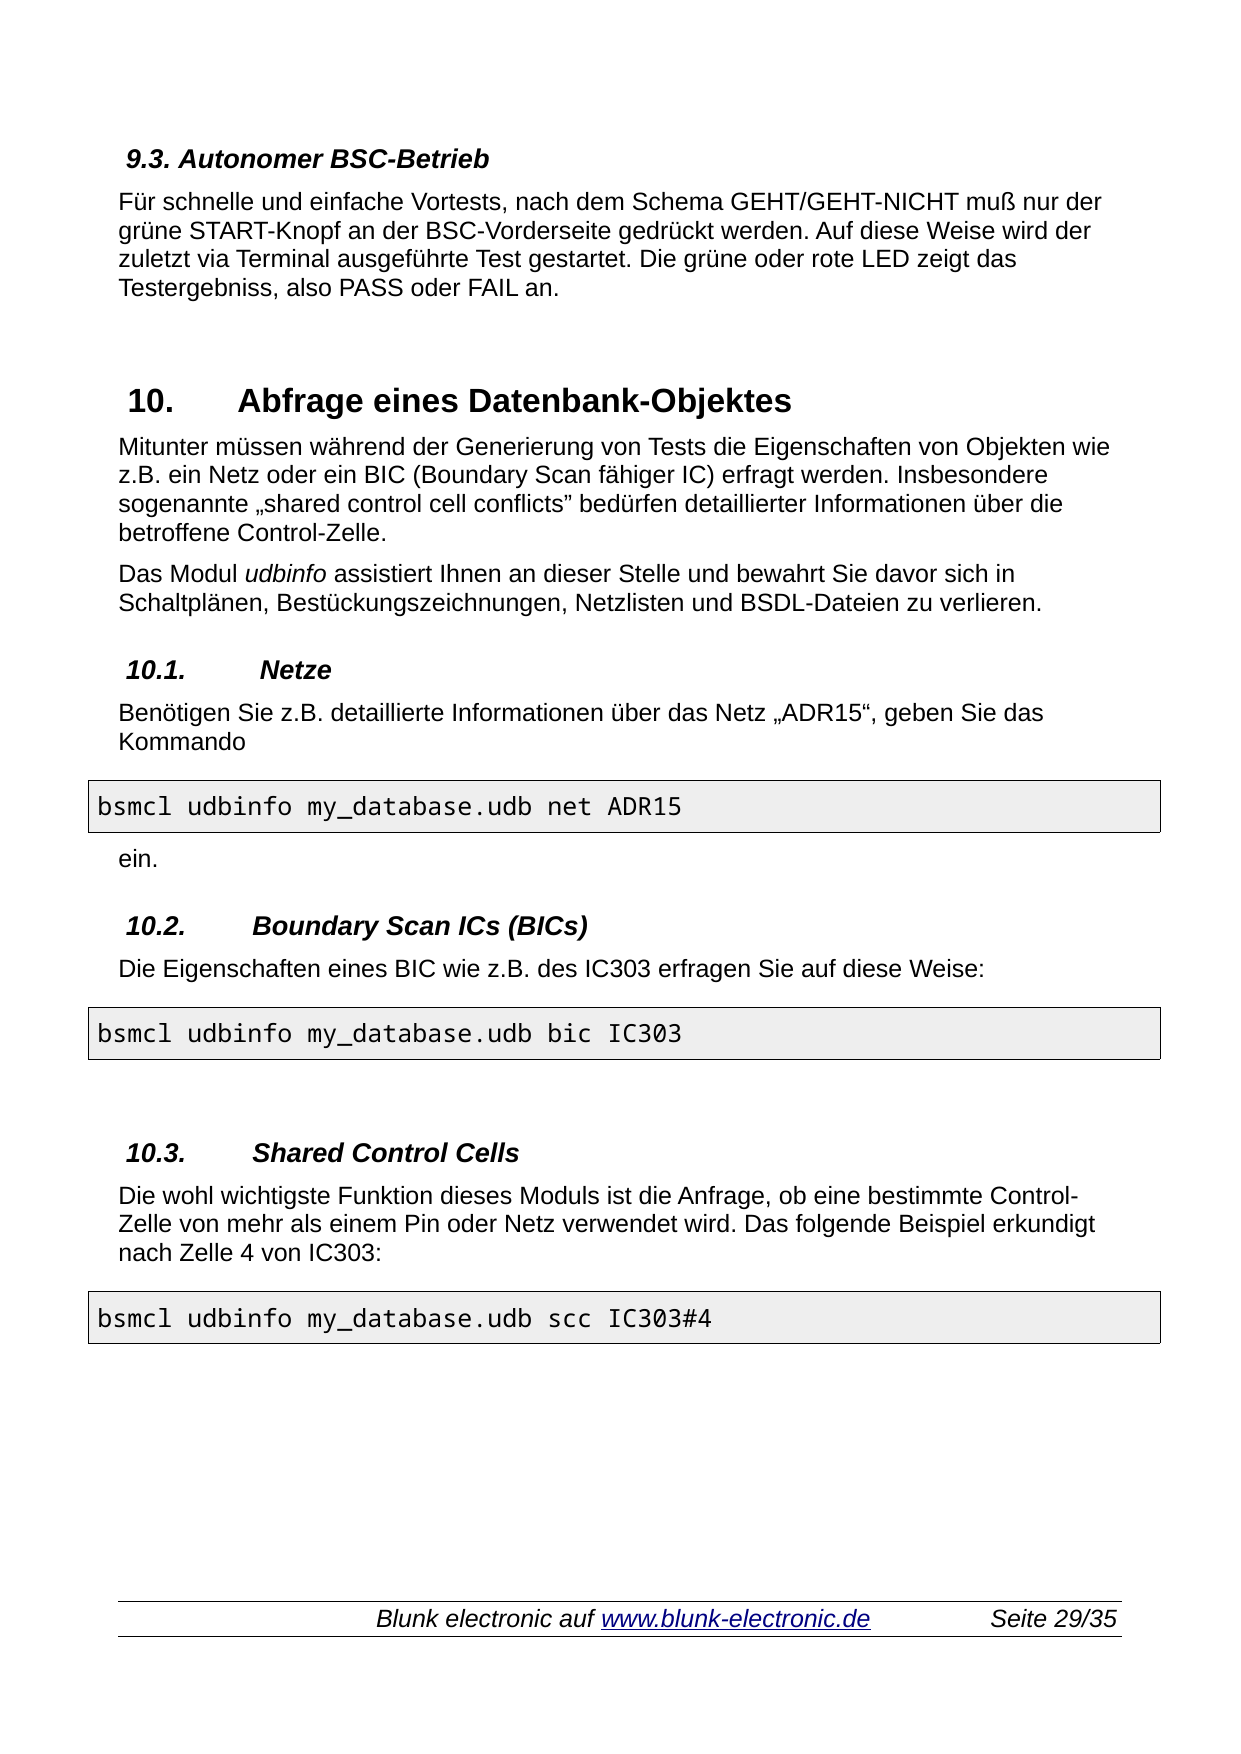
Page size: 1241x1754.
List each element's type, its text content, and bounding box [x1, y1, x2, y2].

text Mitunter müssen während der Generierung von Tests die Eigenschaften von Objekten wie z.B. ein Netz oder ein BIC (Boundary Scan fähiger IC) erfragt werden. Insbesondere sogenannte „shared control cell conflicts” bedürfen detaillierter Informationen über die betroffene Control-Zelle. [118, 432, 1122, 547]
subtitle Shared Control Cells [118, 1137, 1122, 1168]
text Benötigen Sie z.B. detaillierte Informationen über das Netz „ADR15“, geben Sie das Kommando [118, 698, 1122, 756]
text Die Eigenschaften eines BIC wie z.B. des IC303 erfragen Sie auf diese Weise: [118, 954, 1122, 982]
text Das Modul udbinfo assistiert Ihnen an dieser Stelle und bewahrt Sie davor sich in Schaltplänen, Bestückungszeichnungen, Netzlisten und BSDL-Dateien zu verlieren. [118, 559, 1122, 617]
text [118, 768, 1122, 780]
text Für schnelle und einfache Vortests, nach dem Schema GEHT/GEHT-NICHT muß nur der grüne START-Knopf an der BSC-Vorderseite gedrückt werden. Auf diese Weise wird der zuletzt via Terminal ausgeführte Test gestartet. Die grüne oder rote LED zeigt das Testergebniss, also PASS oder FAIL an. [118, 187, 1122, 302]
subtitle Netze [118, 654, 1122, 686]
subtitle Boundary Scan ICs (BICs) [118, 910, 1122, 941]
text Die wohl wichtigste Funktion dieses Moduls ist die Anfrage, ob eine bestimmte Control-Zelle von mehr als einem Pin oder Netz verwendet wird. Das folgende Beispiel erkundigt nach Zelle 4 von IC303: [118, 1181, 1122, 1267]
text bsmcl udbinfo my_database.udb scc IC303#4 [97, 1300, 1151, 1334]
text bsmcl udbinfo my_database.udb bic IC303 [97, 1016, 1151, 1050]
text ein. [118, 833, 1122, 872]
text bsmcl udbinfo my_database.udb net ADR15 [97, 789, 1151, 823]
subtitle Abfrage eines Datenbank-Objektes [118, 381, 1122, 419]
subtitle Autonomer BSC-Betrieb [118, 143, 1122, 174]
